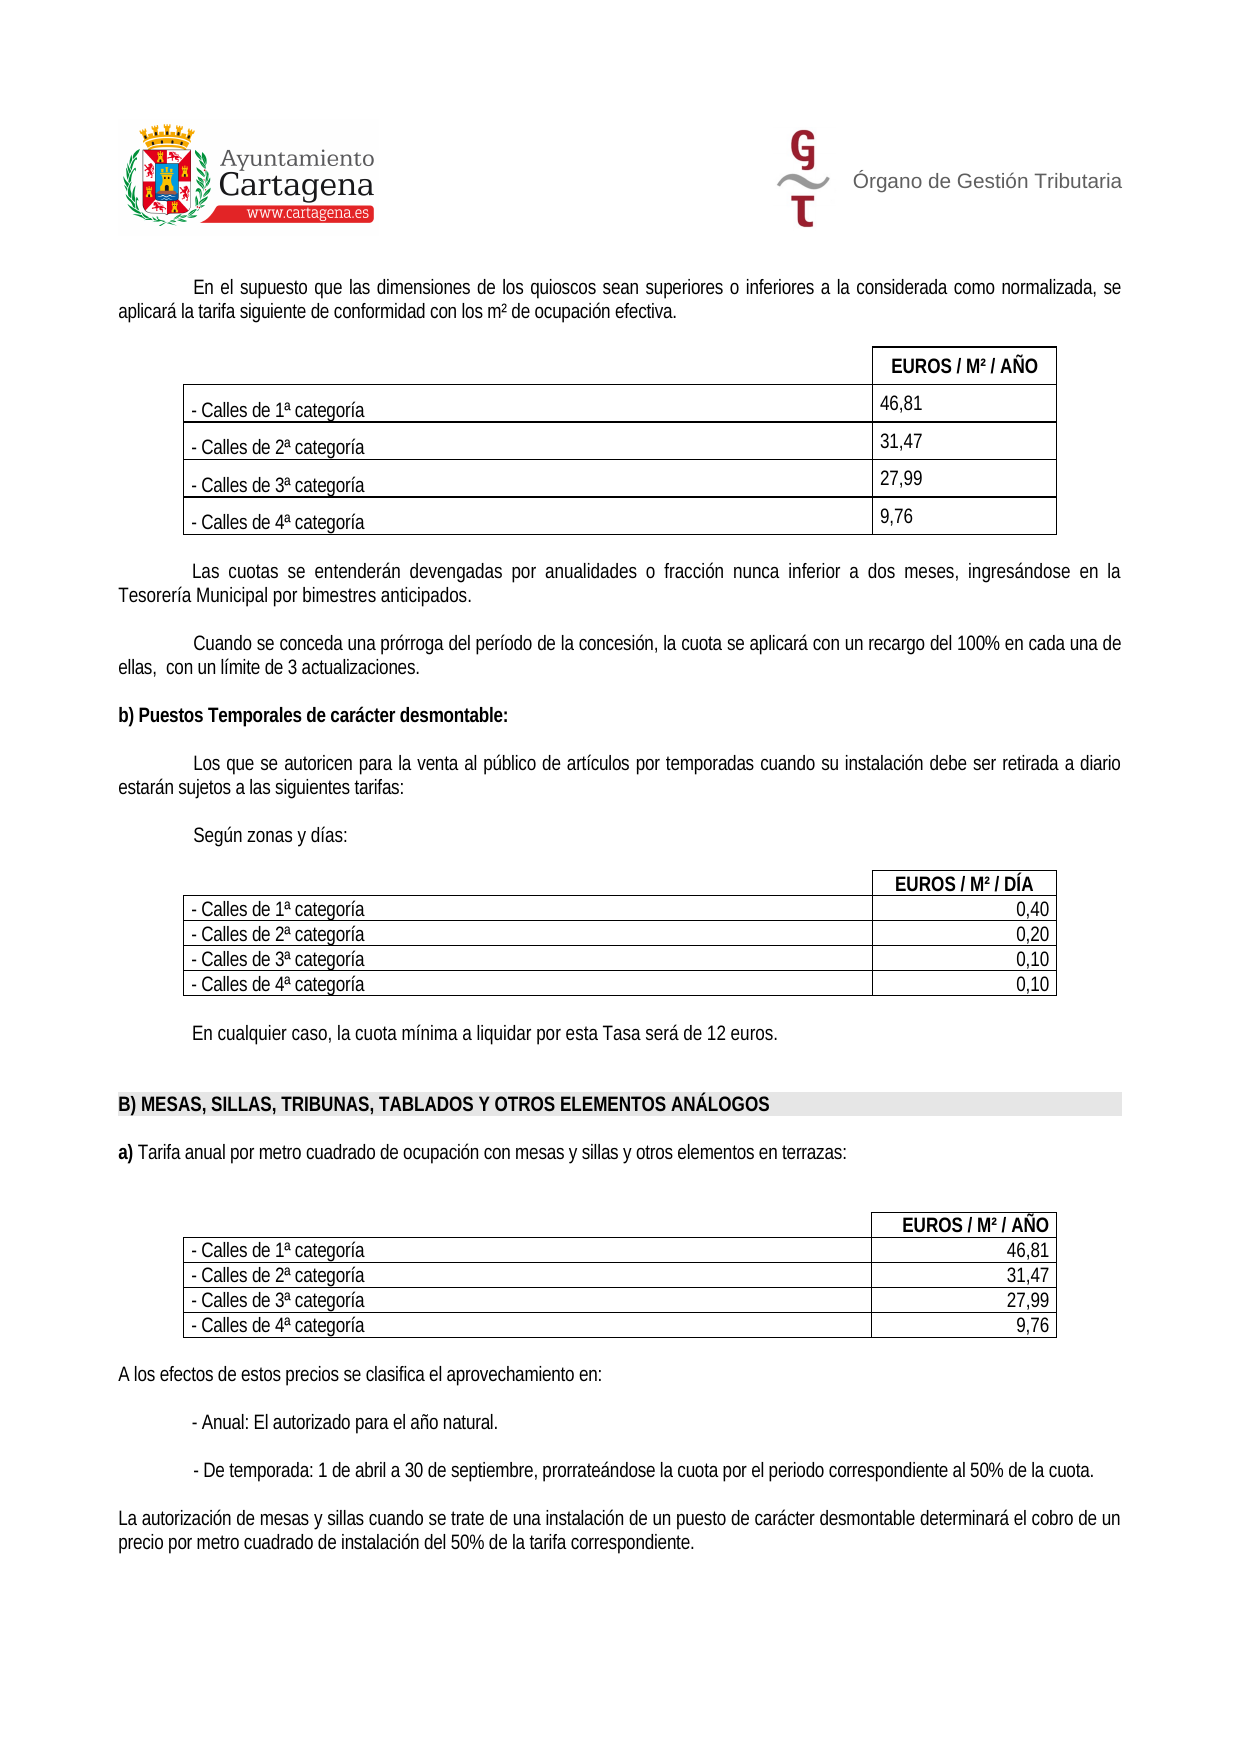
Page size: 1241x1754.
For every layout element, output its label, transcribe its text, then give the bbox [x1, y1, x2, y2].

table_header EUROS / M² / AÑO [873, 348, 1056, 384]
table_cell - Calles de 3ª categoría [184, 1288, 871, 1312]
table_cell - Calles de 4ª categoría [184, 1313, 871, 1337]
table_cell 0,40 [873, 896, 1056, 920]
table_cell - Calles de 1ª categoría [184, 1238, 871, 1262]
table_cell - Calles de 4ª categoría [184, 971, 872, 995]
table_cell - Calles de 2ª categoría [184, 1263, 871, 1287]
table_cell 0,20 [873, 921, 1056, 945]
table_cell - Calles de 1ª categoría [184, 896, 872, 920]
table_header [184, 346, 872, 384]
table_cell 27,99 [873, 460, 1056, 496]
table_header [184, 1212, 871, 1237]
table_cell 27,99 [872, 1288, 1056, 1312]
table_cell 46,81 [873, 385, 1056, 421]
table_cell - Calles de 3ª categoría [184, 946, 872, 970]
text - De temporada: 1 de abril a 30 de septiembre, prorrateándose la cuota por el periodo correspondiente al 50% de la cuota. [193, 1458, 1122, 1482]
table_cell 9,76 [873, 498, 1056, 534]
text a) Tarifa anual por metro cuadrado de ocupación con mesas y sillas y otros elementos en terrazas: [118, 1140, 1122, 1164]
text A los efectos de estos precios se clasifica el aprovechamiento en: [118, 1362, 1122, 1386]
table_cell - Calles de 2ª categoría [184, 921, 872, 945]
table_cell 0,10 [873, 971, 1056, 995]
table_cell - Calles de 3ª categoría [184, 460, 872, 496]
text Las cuotas se entenderán devengadas por anualidades o fracción nunca inferior a dos meses, ingresándose en la Tesorería Municipal por bimestres anticipados. [118, 559, 1122, 607]
text Cuando se conceda una prórroga del período de la concesión, la cuota se aplicará con un recargo del 100% en cada una de ellas, con un límite de 3 actualizaciones. [118, 631, 1122, 679]
table_cell 0,10 [873, 946, 1056, 970]
text Los que se autoricen para la venta al público de artículos por temporadas cuando su instalación debe ser retirada a diario estarán sujetos a las siguientes tarifas: [118, 751, 1122, 798]
table_cell 46,81 [872, 1238, 1056, 1262]
text - Anual: El autorizado para el año natural. [192, 1410, 1122, 1434]
table_cell 31,47 [873, 423, 1056, 459]
table_cell 9,76 [872, 1313, 1056, 1337]
table_cell - Calles de 2ª categoría [184, 423, 872, 459]
text En el supuesto que las dimensiones de los quioscos sean superiores o inferiores a la considerada como normalizada, se aplicará la tarifa siguiente de conformidad con los m² de ocupación efectiva. [118, 274, 1122, 322]
subtitle B) MESAS, SILLAS, TRIBUNAS, TABLADOS Y OTROS ELEMENTOS ANÁLOGOS [118, 1092, 1122, 1116]
text En cualquier caso, la cuota mínima a liquidar por esta Tasa será de 12 euros. [118, 1020, 1122, 1044]
table_cell - Calles de 4ª categoría [184, 498, 872, 534]
table_header [184, 870, 872, 895]
picture [117, 119, 379, 236]
text Según zonas y días: [118, 822, 1122, 846]
text b) Puestos Temporales de carácter desmontable: [118, 703, 1122, 727]
table_cell - Calles de 1ª categoría [184, 385, 872, 421]
text La autorización de mesas y sillas cuando se trate de una instalación de un puesto de carácter desmontable determinará el cobro de un precio por metro cuadrado de instalación del 50% de la tarifa correspondiente. [118, 1506, 1122, 1554]
table_header EUROS / M² / DÍA [873, 871, 1056, 895]
table_cell 31,47 [872, 1263, 1056, 1287]
table_header EUROS / M² / AÑO [872, 1213, 1056, 1237]
